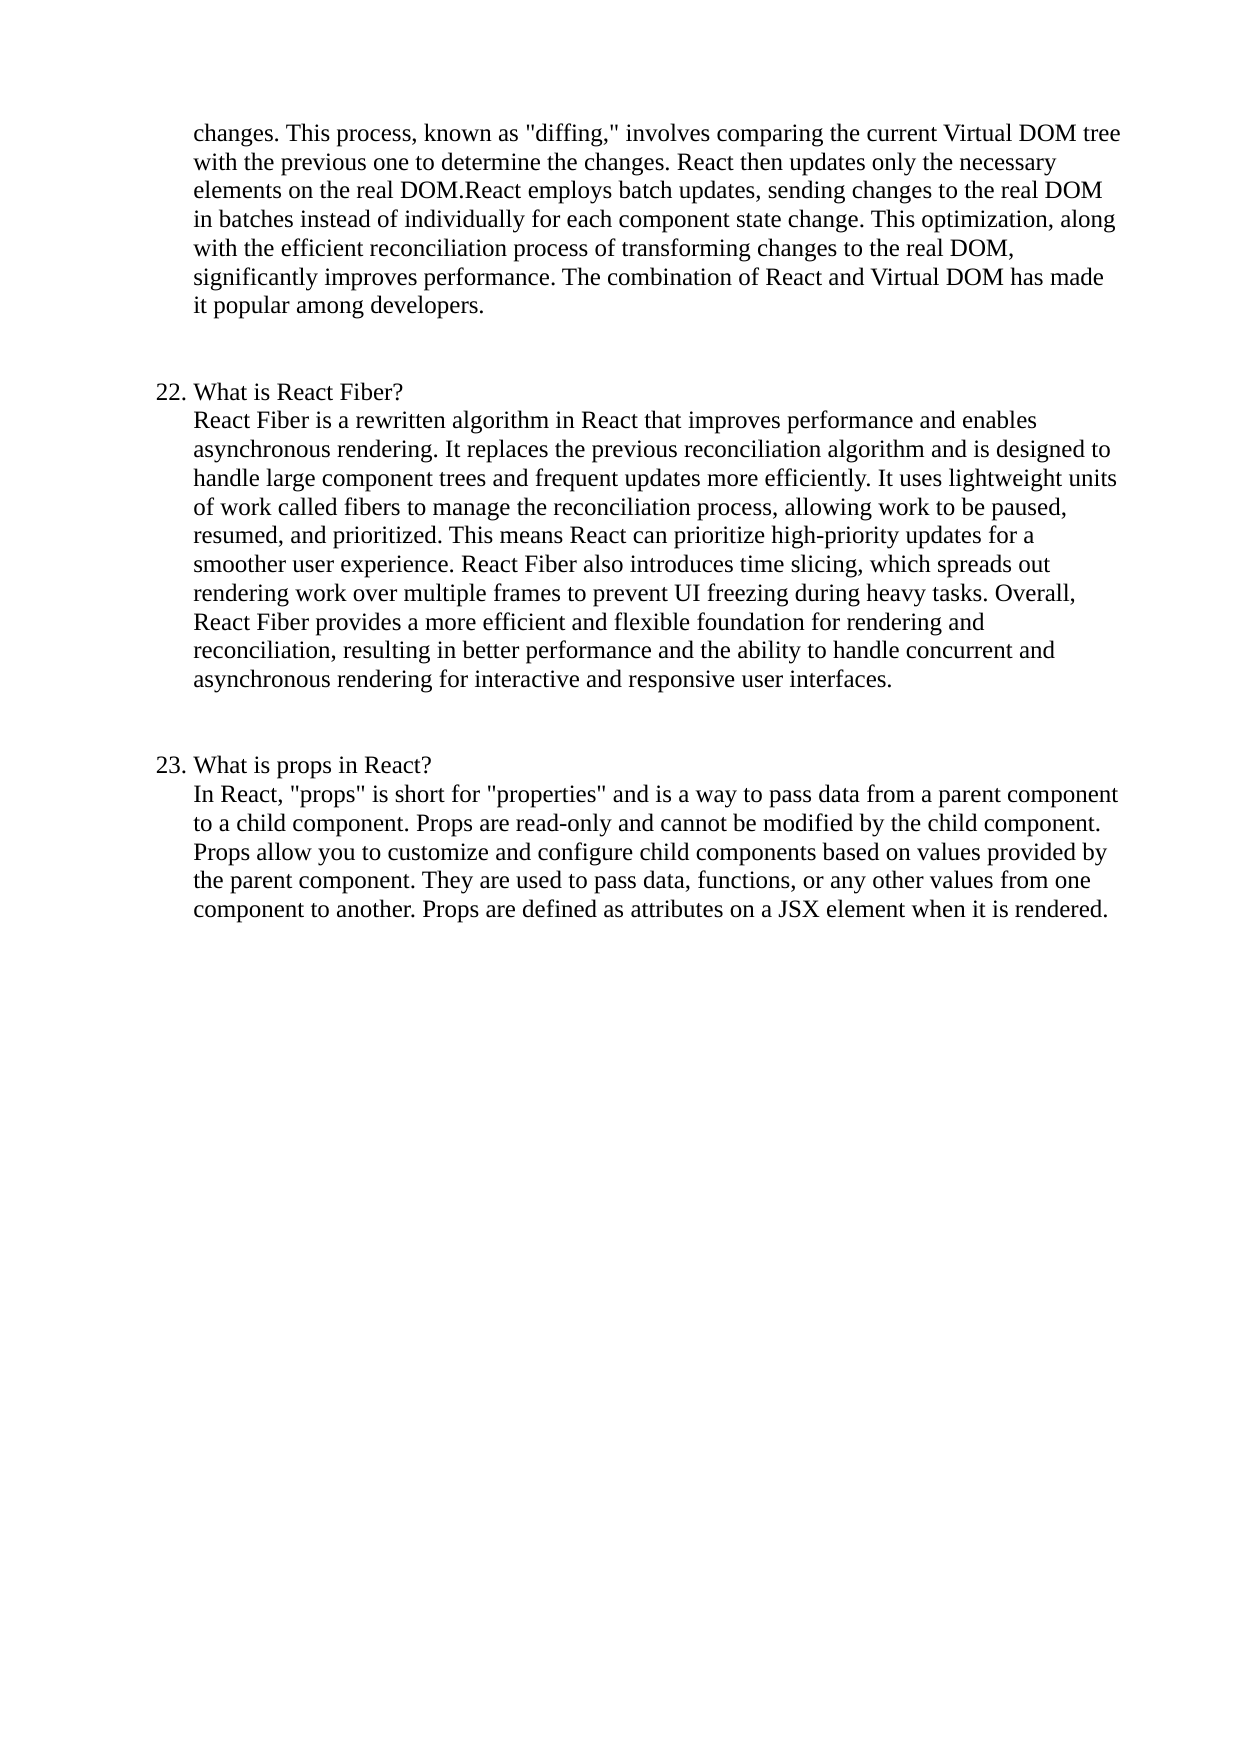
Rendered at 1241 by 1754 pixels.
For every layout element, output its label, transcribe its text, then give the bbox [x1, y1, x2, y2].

list changes. This process, known as "diffing," involves comparing the current Virtual DOM tree with the previous one to determine the changes. React then updates only the necessary elements on the real DOM.React employs batch updates, sending changes to the real DOM in batches instead of individually for each component state change. This optimization, along with the efficient reconciliation process of transforming changes to the real DOM, significantly improves performance. The combination of React and Virtual DOM has made it popular among developers. [156, 118, 1122, 377]
list What is props in React? In React, "props" is short for "properties" and is a way to pass data from a parent component to a child component. Props are read-only and cannot be modified by the child component. Props allow you to customize and configure child components based on values provided by the parent component. They are used to pass data, functions, or any other values from one component to another. Props are defined as attributes on a JSX element when it is rendered. [156, 751, 1122, 1124]
list What is React Fiber? React Fiber is a rewritten algorithm in React that improves performance and enables asynchronous rendering. It replaces the previous reconciliation algorithm and is designed to handle large component trees and frequent updates more efficiently. It uses lightweight units of work called fibers to manage the reconciliation process, allowing work to be paused, resumed, and prioritized. This means React can prioritize high-priority updates for a smoother user experience. React Fiber also introduces time slicing, which spreads out rendering work over multiple frames to prevent UI freezing during heavy tasks. Overall, React Fiber provides a more efficient and flexible foundation for rendering and reconciliation, resulting in better performance and the ability to handle concurrent and asynchronous rendering for interactive and responsive user interfaces. [156, 377, 1122, 751]
